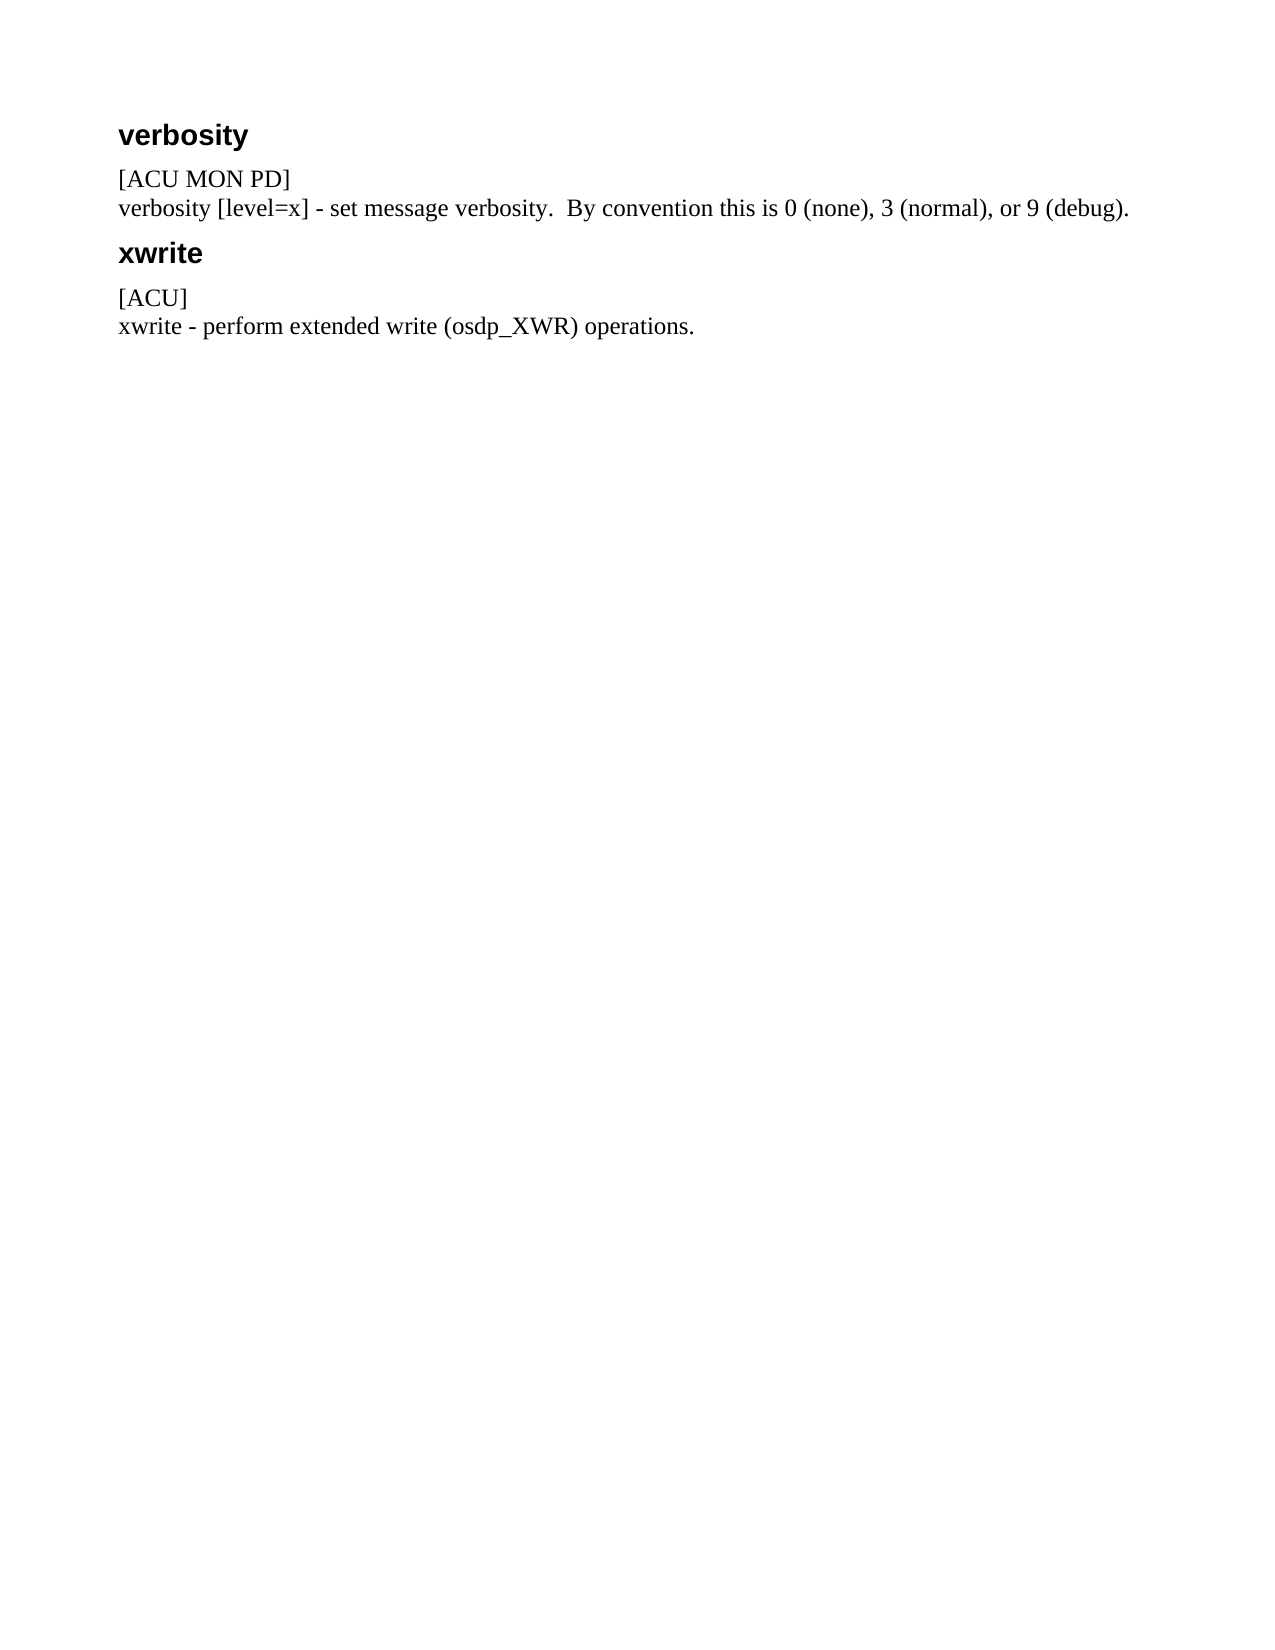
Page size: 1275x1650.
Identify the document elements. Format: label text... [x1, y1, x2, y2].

text verbosity [level=x] - set message verbosity. By convention this is 0 (none), 3 (normal), or 9 (debug). [118, 193, 1157, 222]
text [ACU] [118, 283, 1157, 311]
subtitle verbosity [118, 118, 1157, 152]
text [ACU MON PD] [118, 164, 1157, 193]
text xwrite - perform extended write (osdp_XWR) operations. [118, 311, 1157, 340]
subtitle xwrite [118, 236, 1157, 270]
